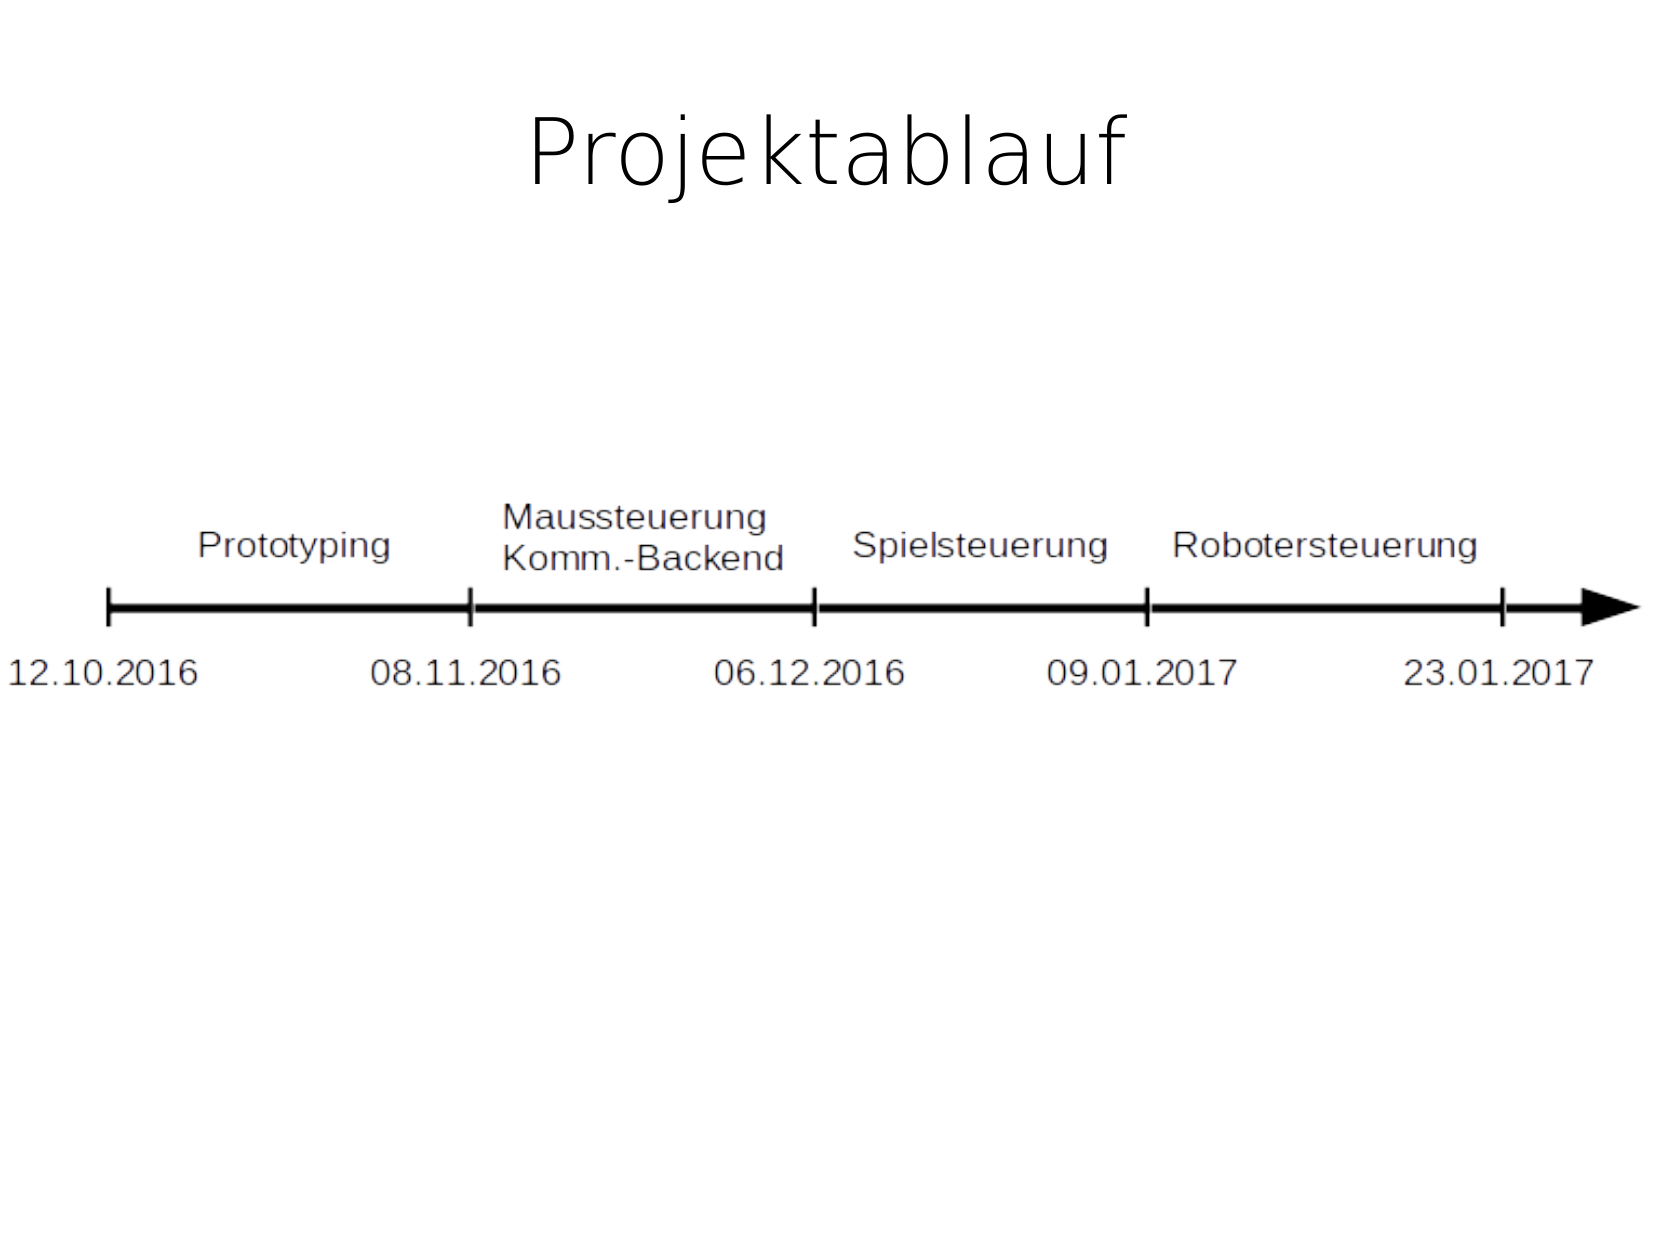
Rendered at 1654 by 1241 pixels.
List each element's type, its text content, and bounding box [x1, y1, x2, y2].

picture [0, 480, 1654, 701]
title Projektablauf [82, 49, 1571, 257]
